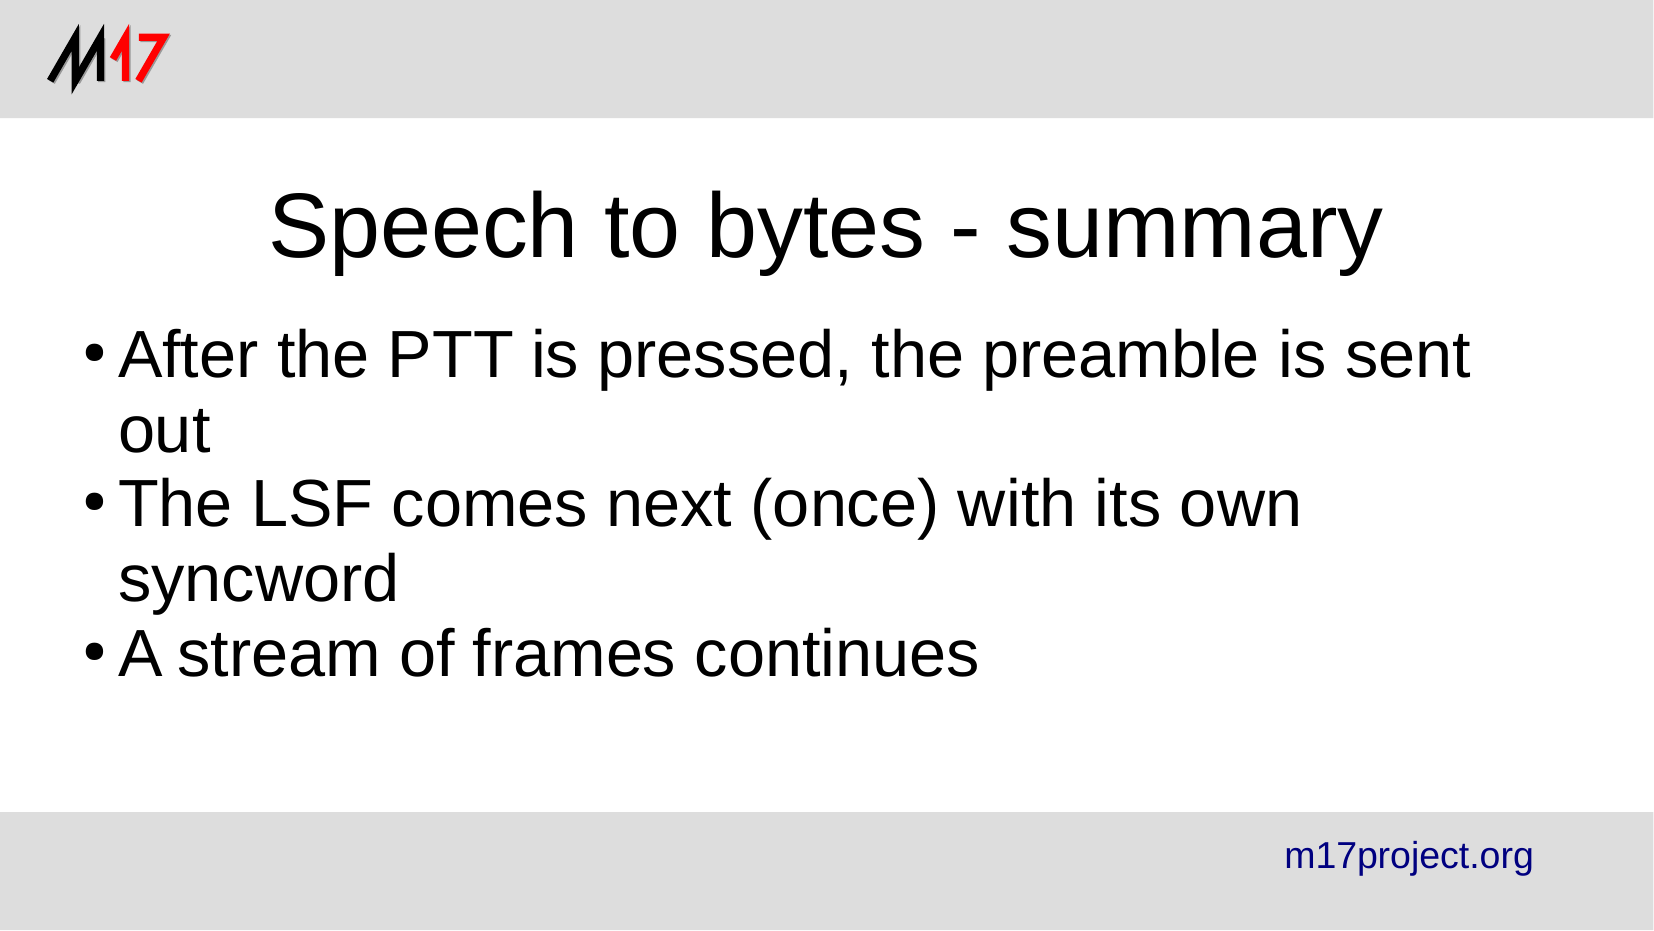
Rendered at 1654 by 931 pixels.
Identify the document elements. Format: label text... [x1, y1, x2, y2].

subtitle After the PTT is pressed, the preamble is sent out The LSF comes next (once) with its own syncword A stream of frames continues [82, 316, 1571, 812]
title Speech to bytes - summary [82, 147, 1571, 303]
text_box [0, 812, 1654, 931]
picture [39, 16, 178, 102]
text_box [0, 0, 1654, 119]
text_box m17project.org [1269, 826, 1654, 897]
